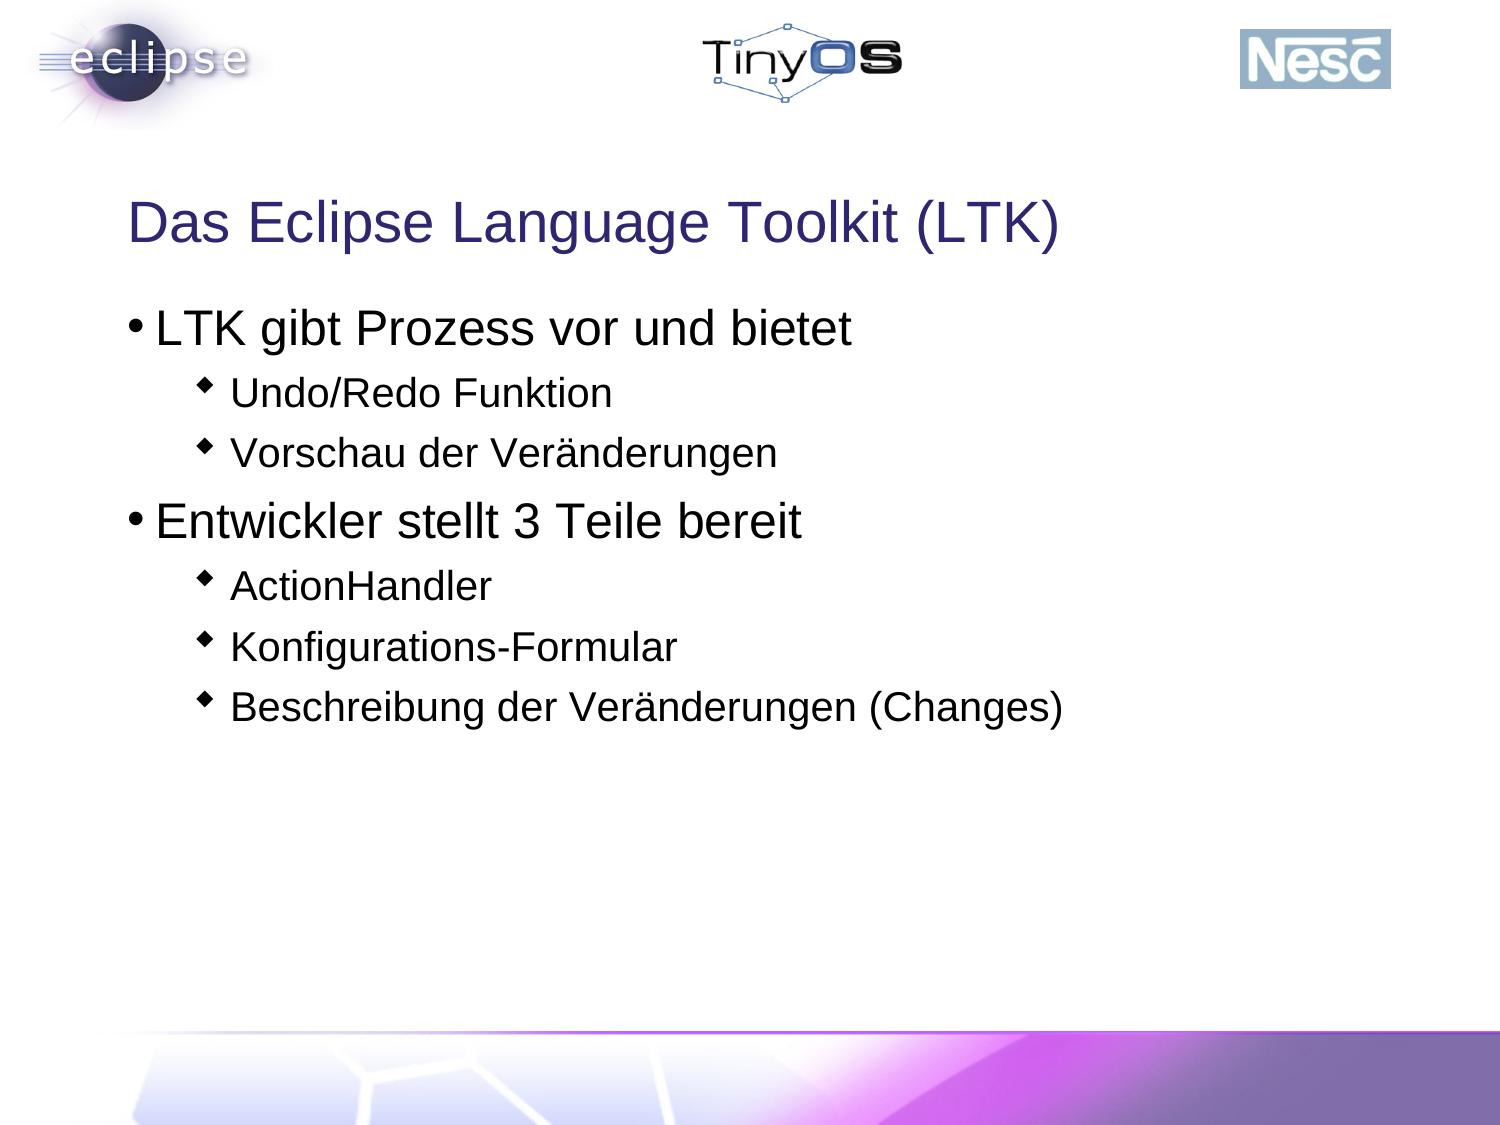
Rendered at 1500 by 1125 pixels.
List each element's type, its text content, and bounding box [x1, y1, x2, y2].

picture [1240, 29, 1391, 89]
picture [23, 0, 273, 130]
picture [696, 23, 904, 103]
list LTK gibt Prozess vor und bietet Undo/Redo Funktion Vorschau der Veränderungen Entwickler stellt 3 Teile bereit ActionHandler Konfigurations-Formular Beschreibung der Veränderungen (Changes) [112, 287, 1388, 1030]
title Das Eclipse Language Toolkit (LTK) [112, 140, 1388, 287]
picture [0, 1031, 1500, 1125]
